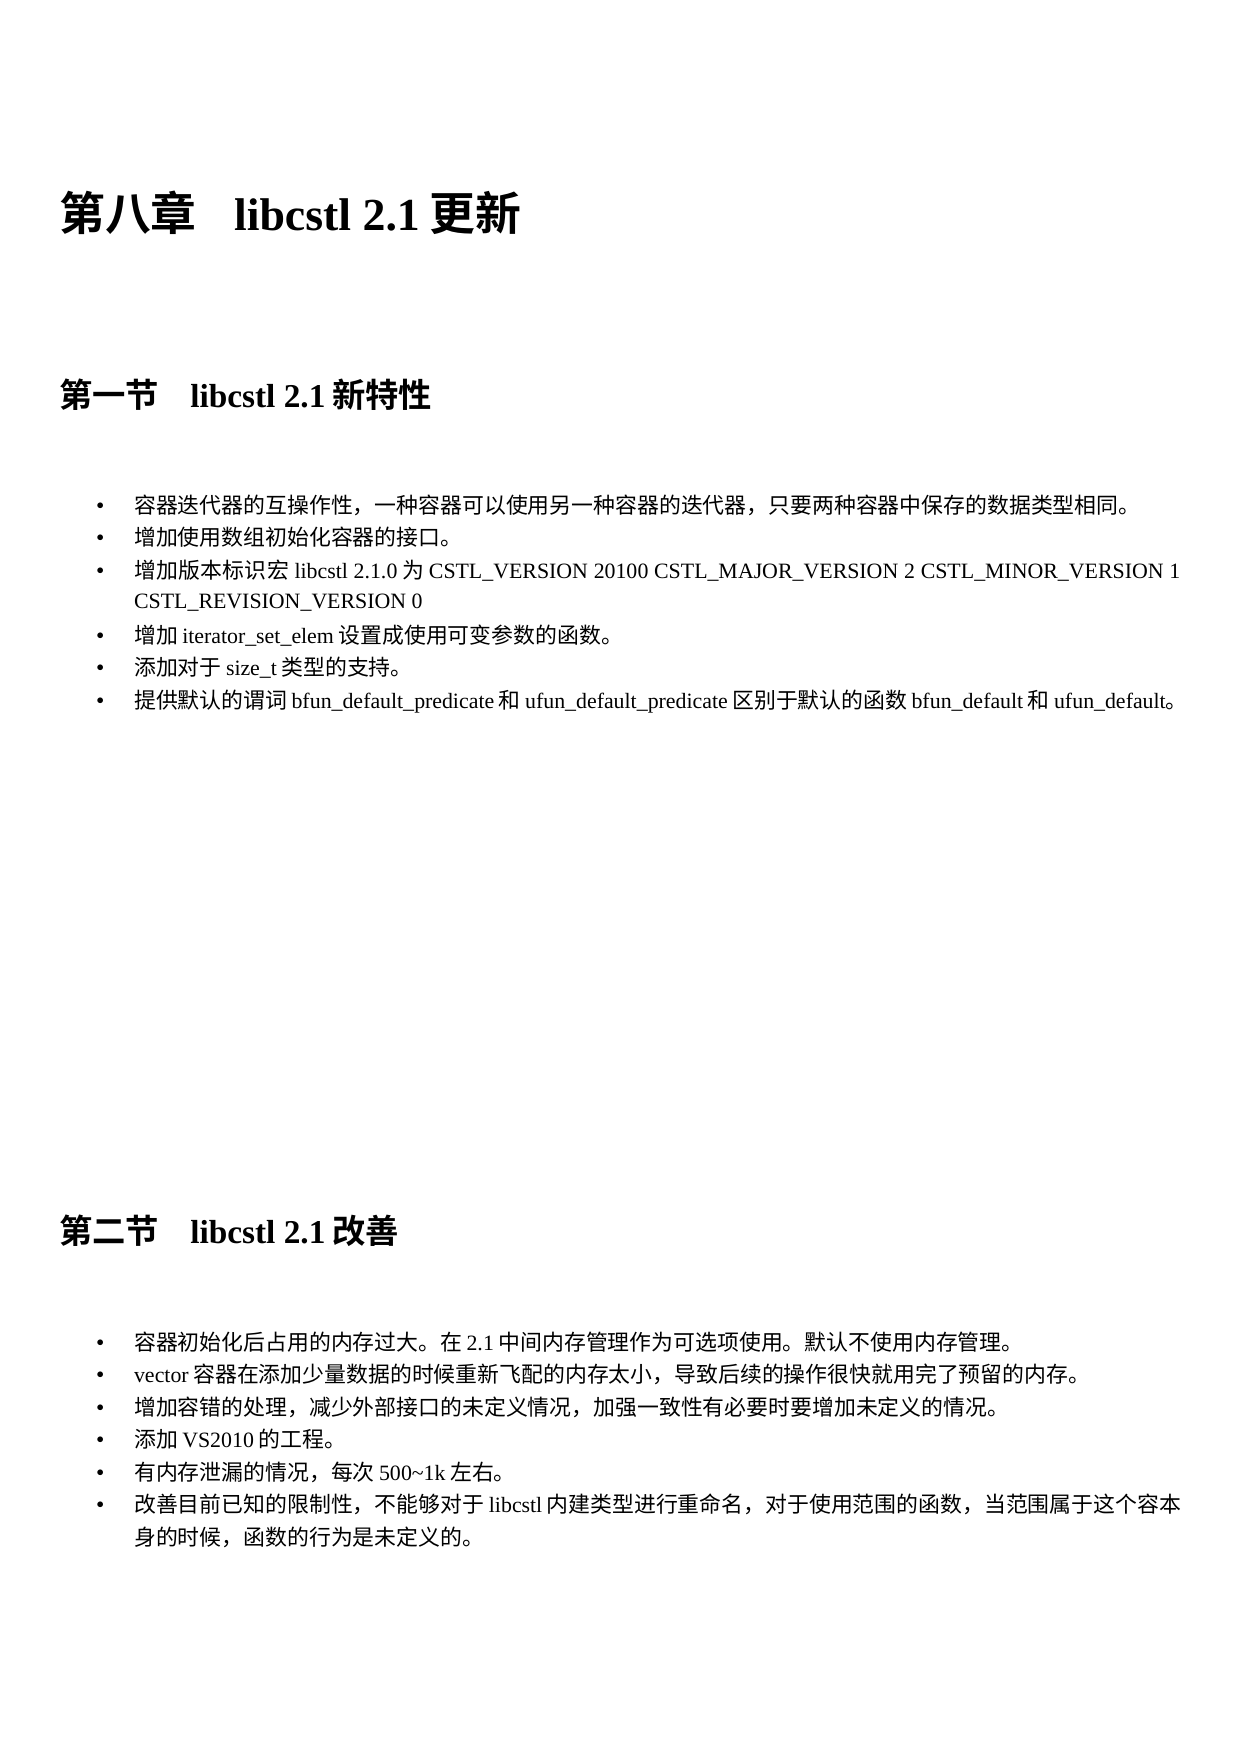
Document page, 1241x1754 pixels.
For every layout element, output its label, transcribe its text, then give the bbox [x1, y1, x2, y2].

list vector容器在添加少量数据的时候重新飞配的内存太小，导致后续的操作很快就用完了预留的内存。 [96, 1357, 1181, 1389]
list 改善目前已知的限制性，不能够对于libcstl内建类型进行重命名，对于使用范围的函数，当范围属于这个容本身的时候，函数的行为是未定义的。 [96, 1487, 1181, 1552]
list 增加容错的处理，减少外部接口的未定义情况，加强一致性有必要时要增加未定义的情况。 [96, 1389, 1181, 1422]
list 增加版本标识宏libcstl 2.1.0为CSTL_VERSION 20100 CSTL_MAJOR_VERSION 2 CSTL_MINOR_VERSION 1 CSTL_REVISION_VERSION 0 [96, 552, 1181, 617]
list 增加使用数组初始化容器的接口。 [96, 520, 1181, 552]
list 提供默认的谓词bfun_default_predicate和ufun_default_predicate区别于默认的函数bfun_default和ufun_default。 [96, 682, 1181, 715]
list 有内存泄漏的情况，每次500~1k左右。 [96, 1454, 1181, 1487]
list 增加iterator_set_elem设置成使用可变参数的函数。 [96, 617, 1181, 650]
subtitle libcstl 2.1更新 [59, 162, 1181, 259]
list 容器初始化后占用的内存过大。在2.1中间内存管理作为可选项使用。默认不使用内存管理。 [96, 1324, 1181, 1357]
list 容器迭代器的互操作性，一种容器可以使用另一种容器的迭代器，只要两种容器中保存的数据类型相同。 [96, 487, 1181, 520]
subtitle libcstl 2.1新特性 [59, 360, 1181, 425]
subtitle libcstl 2.1改善 [59, 1197, 1181, 1262]
list 添加VS2010的工程。 [96, 1422, 1181, 1454]
list 添加对于size_t类型的支持。 [96, 650, 1181, 682]
